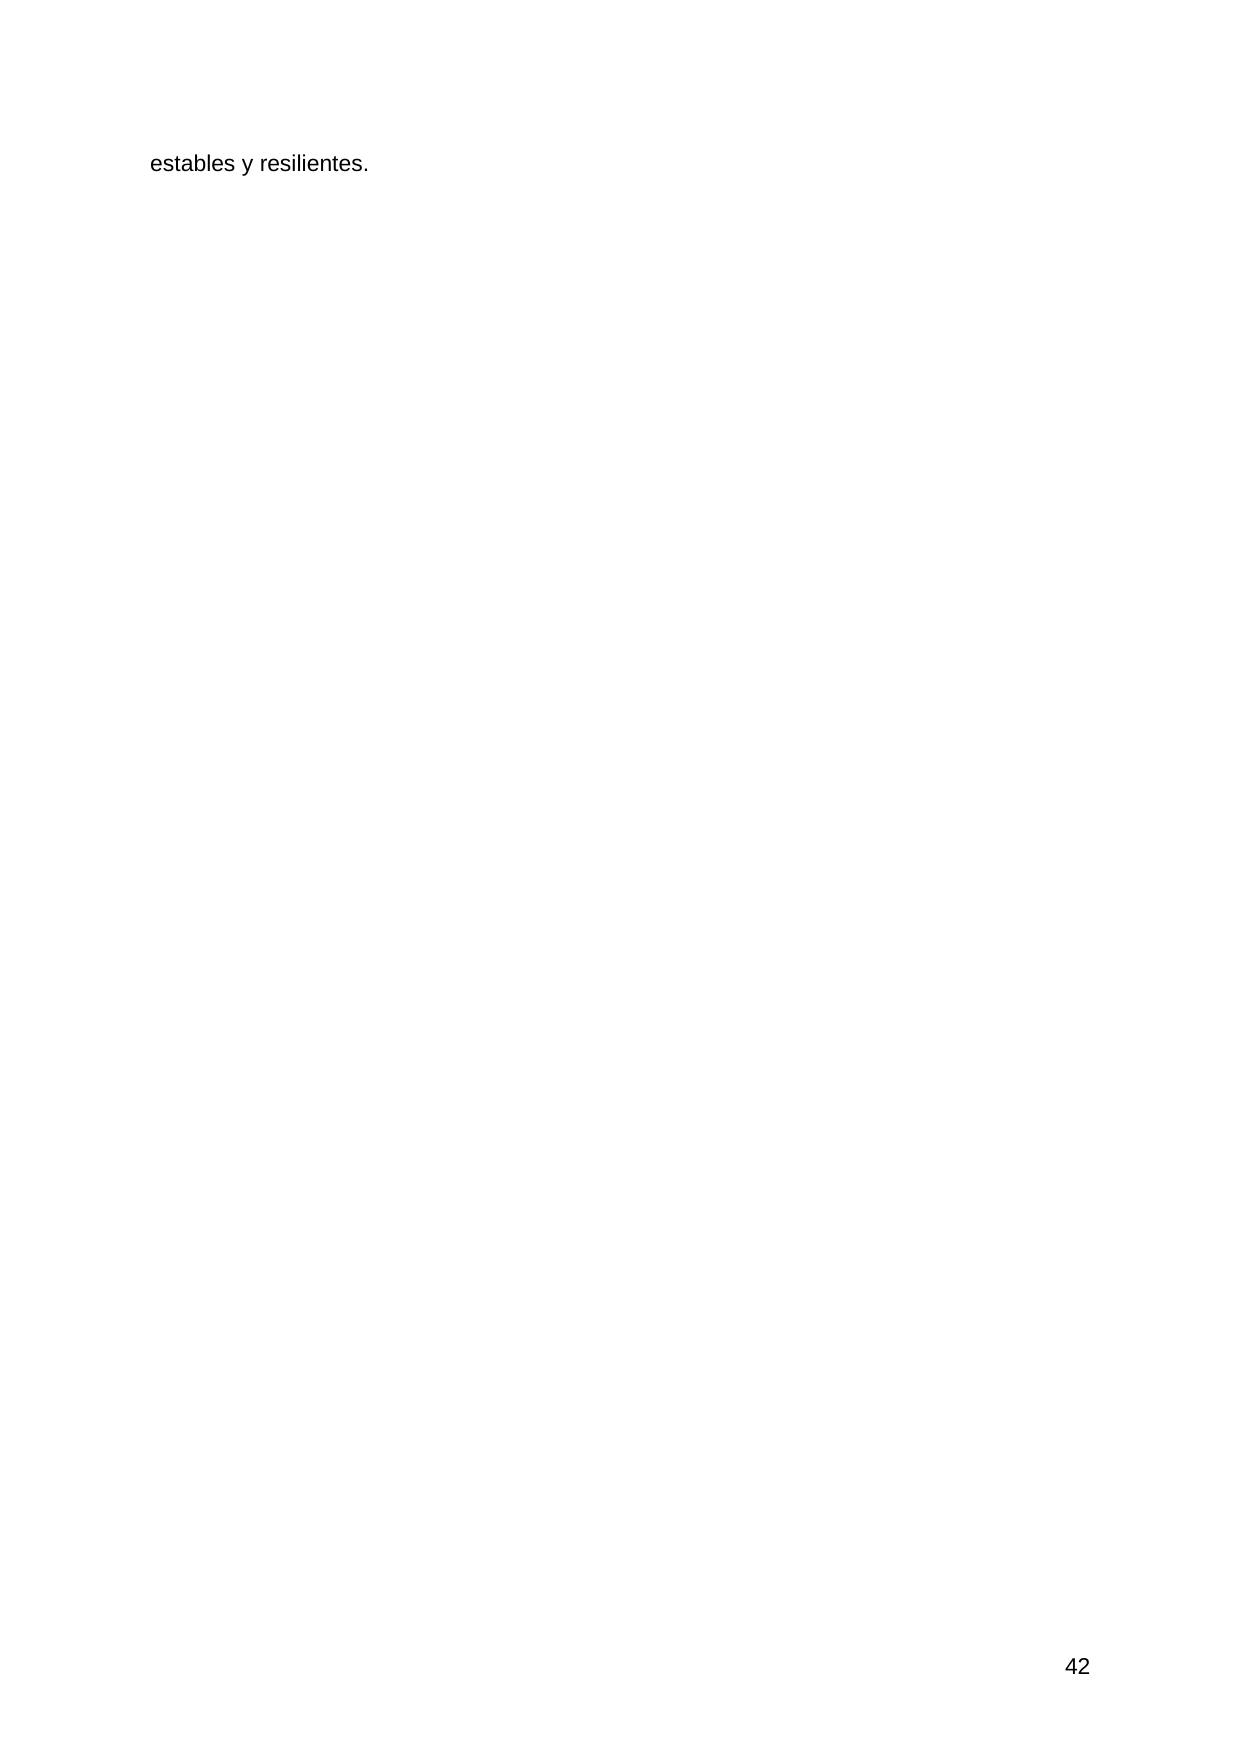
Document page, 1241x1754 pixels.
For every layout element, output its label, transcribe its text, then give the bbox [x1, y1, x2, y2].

text estables y resilientes. [150, 150, 1090, 176]
